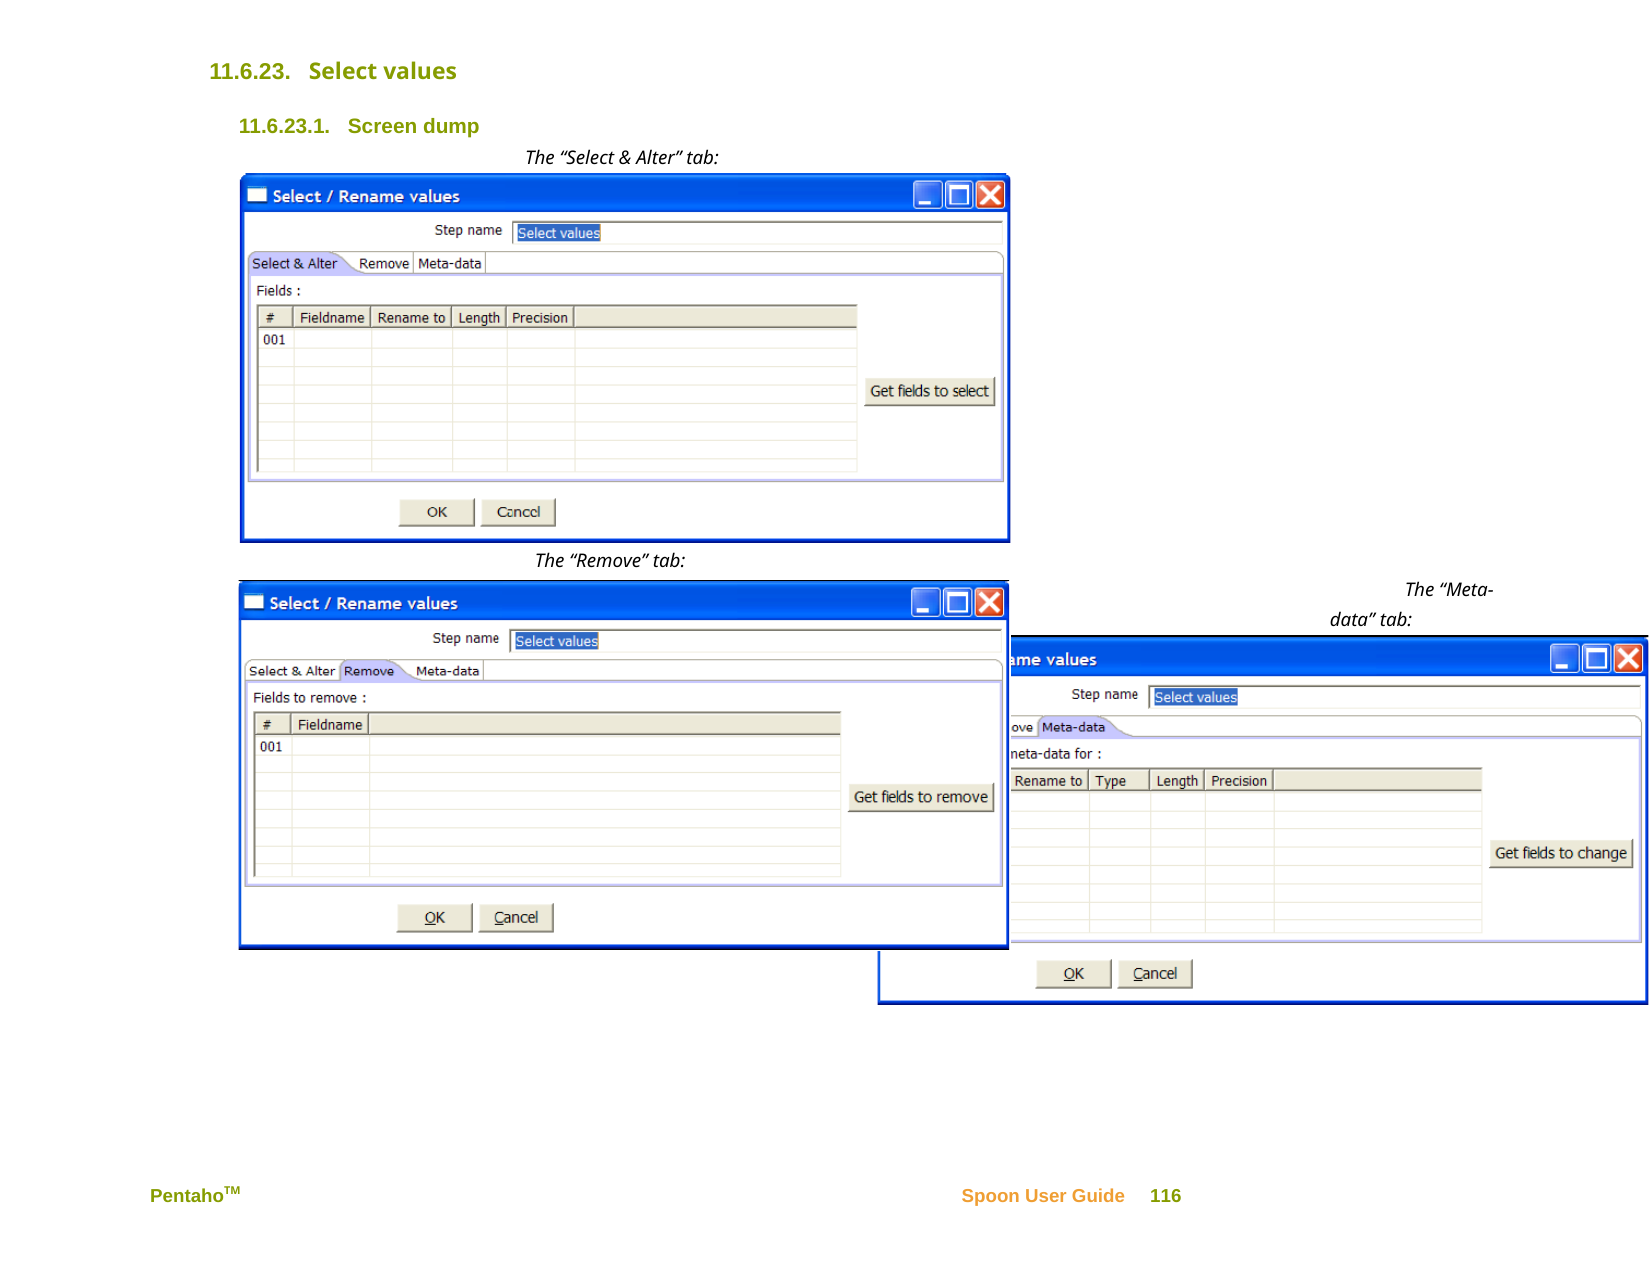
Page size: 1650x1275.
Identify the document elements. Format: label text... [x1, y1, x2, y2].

subtitle Select values [209, 52, 1500, 87]
text The “Select & Alter” tab: [450, 141, 1500, 170]
text The “Meta-data” tab: [237, 573, 1500, 951]
text The “Remove” tab: [238, 170, 1500, 573]
subtitle Screen dump [239, 106, 1500, 141]
